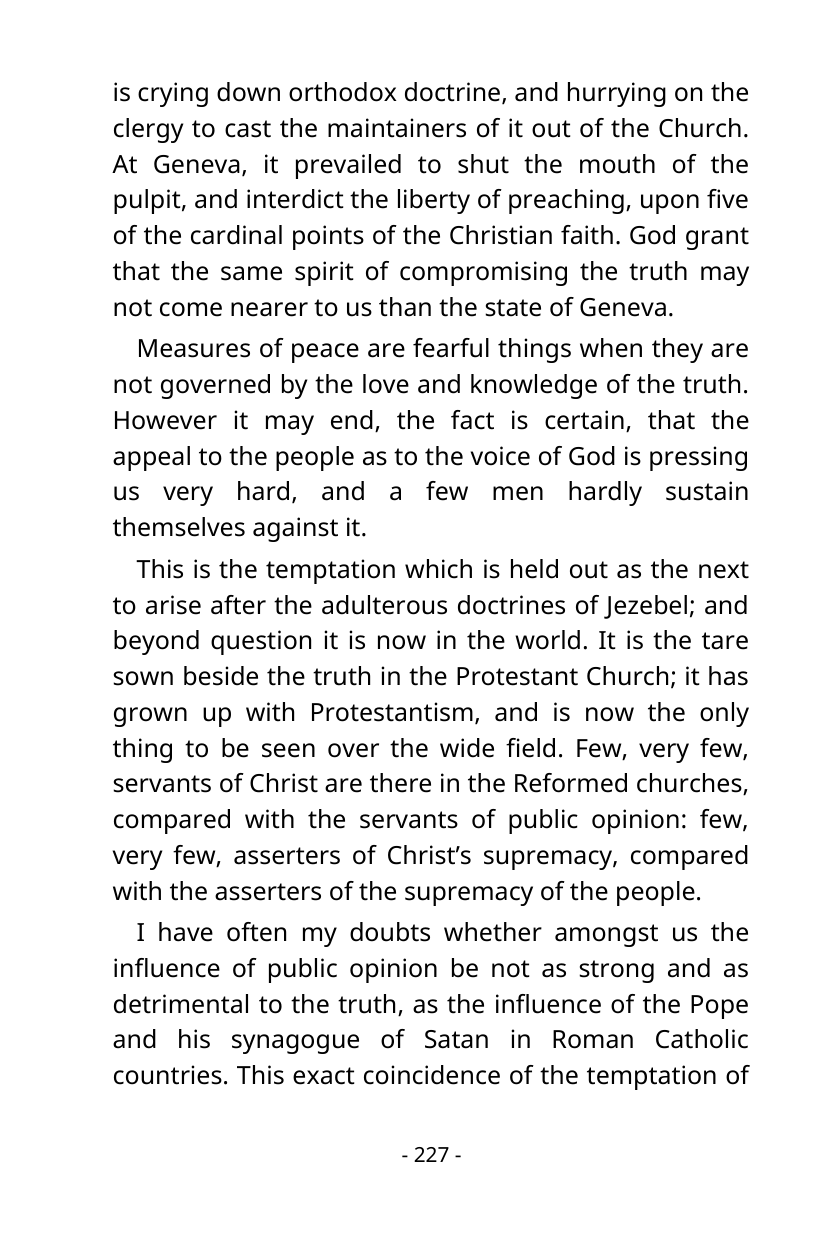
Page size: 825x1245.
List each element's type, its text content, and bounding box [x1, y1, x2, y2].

text This is the temptation which is held out as the next to arise after the adulterous doctrines of Jezebel; and beyond question it is now in the world. It is the tare sown beside the truth in the Protestant Church; it has grown up with Protestantism, and is now the only thing to be seen over the wide field. Few, very few, servants of Christ are there in the Reformed churches, compared with the servants of public opinion: few, very few, asserters of Christ’s supremacy, compared with the asserters of the supremacy of the people. [112, 552, 750, 907]
text Measures of peace are fearful things when they are not governed by the love and knowledge of the truth. However it may end, the fact is certain, that the appeal to the people as to the voice of God is pressing us very hard, and a few men hardly sustain themselves against it. [112, 331, 750, 544]
text I have often my doubts whether amongst us the influence of public opinion be not as strong and as detrimental to the truth, as the influence of the Pope and his synagogue of Satan in Roman Catholic countries. This exact coincidence of the temptation of [112, 915, 750, 1092]
text is crying down orthodox doctrine, and hurrying on the clergy to cast the maintainers of it out of the Church. At Geneva, it prevailed to shut the mouth of the pulpit, and interdict the liberty of preaching, upon five of the cardinal points of the Christian faith. God grant that the same spirit of compromising the truth may not come nearer to us than the state of Geneva. [112, 75, 750, 323]
